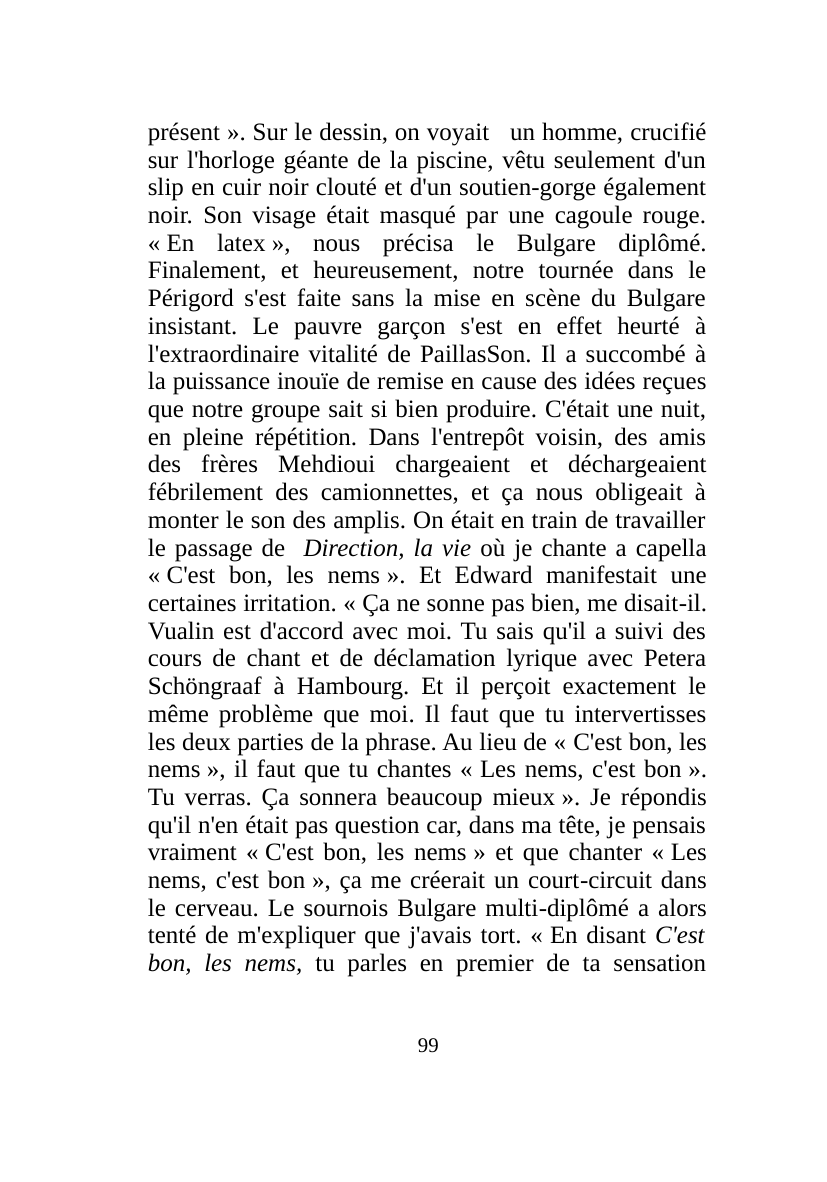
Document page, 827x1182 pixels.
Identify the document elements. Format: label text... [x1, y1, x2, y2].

text présent ». Sur le dessin, on voyait un homme, crucifié sur l'horloge géante de la piscine, vêtu seulement d'un slip en cuir noir clouté et d'un soutien-gorge également noir. Son visage était masqué par une cagoule rouge. « En latex », nous précisa le Bulgare diplômé. Finalement, et heureusement, notre tournée dans le Périgord s'est faite sans la mise en scène du Bulgare insistant. Le pauvre garçon s'est en effet heurté à l'extraordinaire vitalité de PaillasSon. Il a succombé à la puissance inouïe de remise en cause des idées reçues que notre groupe sait si bien produire. C'était une nuit, en pleine répétition. Dans l'entrepôt voisin, des amis des frères Mehdioui chargeaient et déchargeaient fébrilement des camionnettes, et ça nous obligeait à monter le son des amplis. On était en train de travailler le passage de Direction, la vie où je chante a capella « C'est bon, les nems ». Et Edward manifestait une certaines irritation. « Ça ne sonne pas bien, me disait‑il. Vualin est d'accord avec moi. Tu sais qu'il a suivi des cours de chant et de déclamation lyrique avec Petera Schöngraaf à Hambourg. Et il perçoit exactement le même problème que moi. Il faut que tu intervertisses les deux parties de la phrase. Au lieu de « C'est bon, les nems », il faut que tu chantes « Les nems, c'est bon ». Tu verras. Ça sonnera beaucoup mieux ». Je répondis qu'il n'en était pas question car, dans ma tête, je pensais vraiment « C'est bon, les nems » et que chanter « Les nems, c'est bon », ça me créerait un court‑circuit dans le cerveau. Le sournois Bulgare multi‑diplômé a alors tenté de m'expliquer que j'avais tort. « En disant C'est bon, les nems, tu parles en premier de ta sensation [148, 118, 707, 977]
